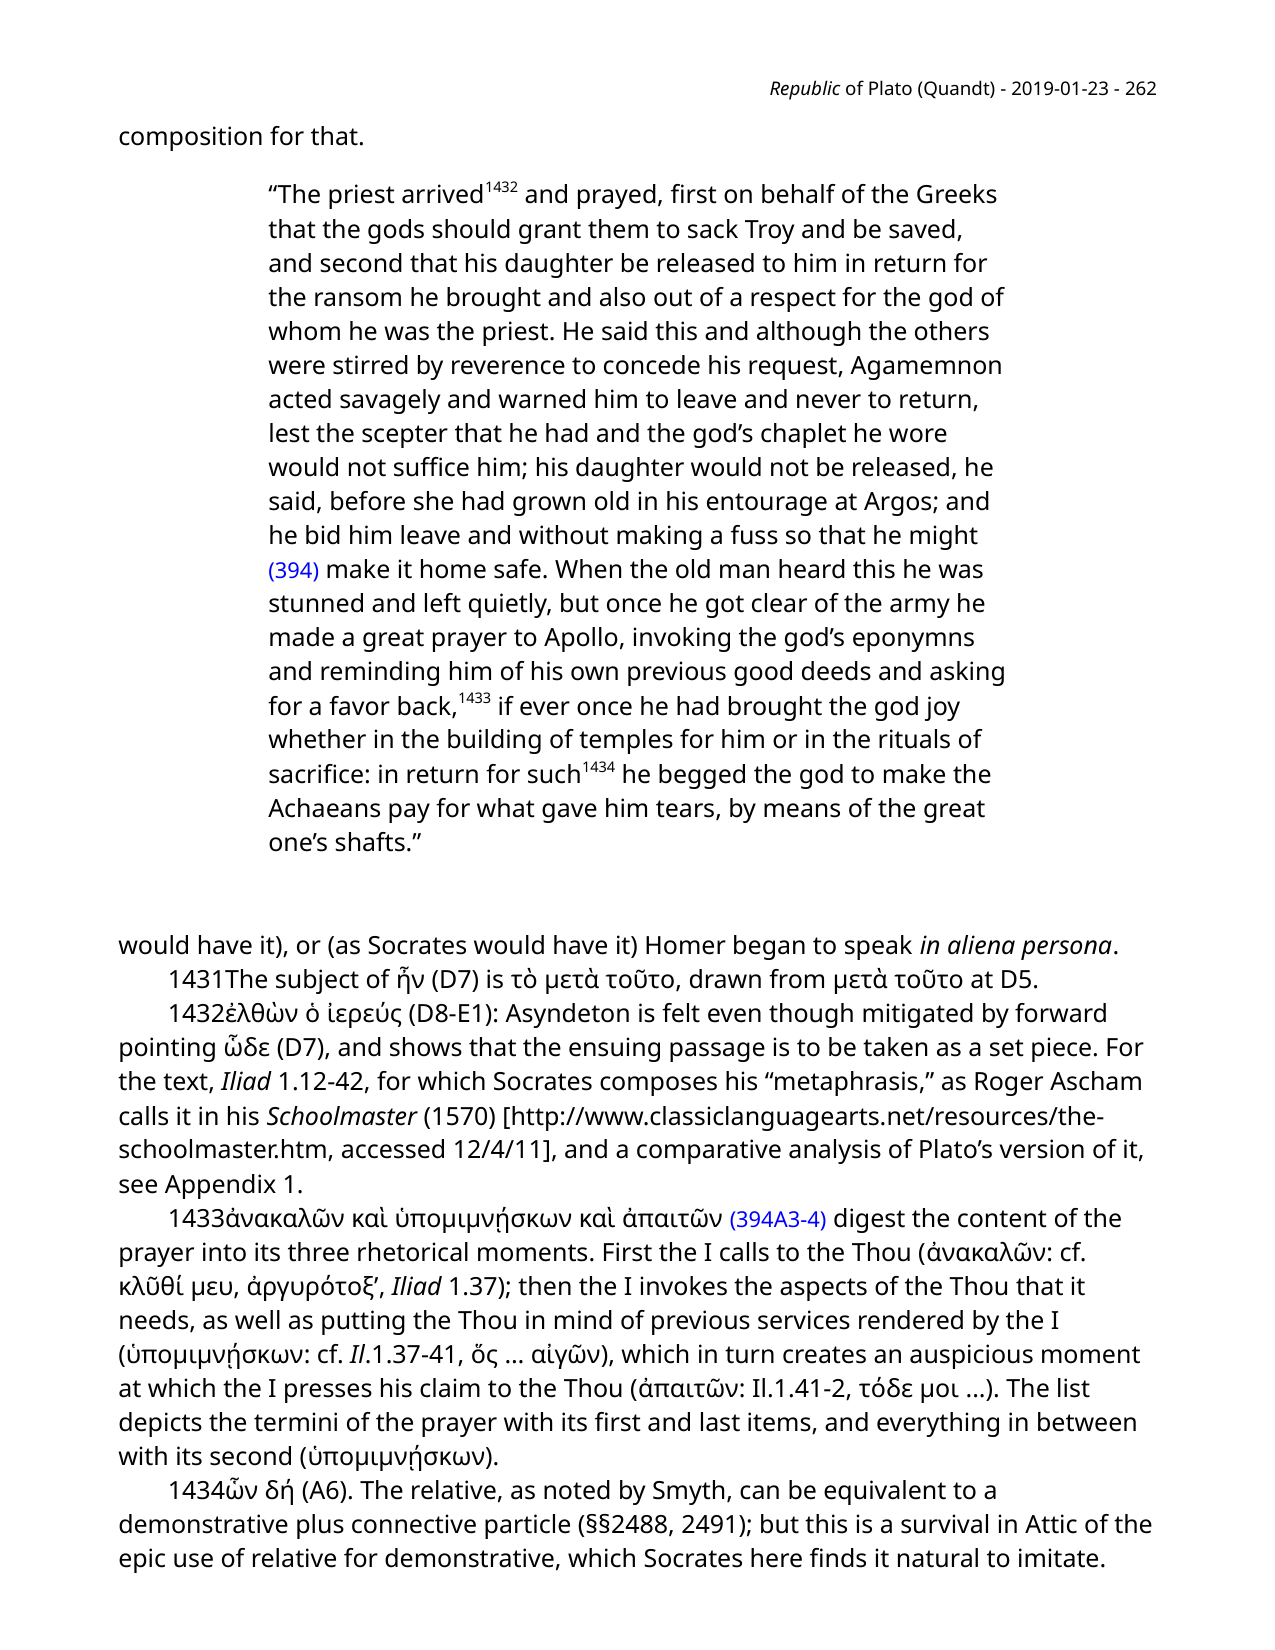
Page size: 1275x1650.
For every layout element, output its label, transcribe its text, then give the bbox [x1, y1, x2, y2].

text μάλιστα δέ (D5): The detail with μάλιστα is repeated to bring us to the point in the quotation above (A5) at which Chryses had begun to speak in propria persona (as we would have it), or (as Socrates would have it) Homer began to speak in aliena persona. [118, 928, 1157, 962]
text ἀνακαλῶν καὶ ὑπομιμνῄσκων καὶ ἀπαιτῶν (394A3-4) digest the content of the prayer into its three rhetorical moments. First the I calls to the Thou (ἀνακαλῶν: cf. κλῦθί μευ, ἀργυρότοξ’, Iliad 1.37); then the I invokes the aspects of the Thou that it needs, as well as putting the Thou in mind of previous services rendered by the I (ὑπομιμνῄσκων: cf. Il.1.37-41, ὅς … αἰγῶν), which in turn creates an auspicious moment at which the I presses his claim to the Thou (ἀπαιτῶν: Il.1.41-2, τόδε μοι ...). The list depicts the termini of the prayer with its first and last items, and everything in between with its second (ὑπομιμνῄσκων). [118, 1200, 1157, 1473]
text The subject of ἦν (D7) is τὸ μετὰ τοῦτο, drawn from μετὰ τοῦτο at D5. [118, 962, 1157, 996]
text ὧν δή (A6). The relative, as noted by Smyth, can be equivalent to a demonstrative plus connective particle (§§2488, 2491); but this is a survival in Attic of the epic use of relative for demonstrative, which Socrates here finds it natural to imitate. [118, 1473, 1157, 1575]
text “The priest arrived and prayed, first on behalf of the Greeks that the gods should grant them to sack Troy and be saved, and second that his daughter be released to him in return for the ransom he brought and also out of a respect for the god of whom he was the priest. He said this and although the others were stirred by reverence to concede his request, Agamemnon acted savagely and warned him to leave and never to return, lest the scepter that he had and the god’s chaplet he wore would not suffice him; his daughter would not be released, he said, before she had grown old in his entourage at Argos; and he bid him leave and without making a fuss so that he might (394) make it home safe. When the old man heard this he was stunned and left quietly, but once he got clear of the army he made a great prayer to Apollo, invoking the god’s eponymns and reminding him of his own previous good deeds and asking for a favor back, if ever once he had brought the god joy whether in the building of temples for him or in the rituals of sacrifice: in return for such he begged the god to make the Achaeans pay for what gave him tears, by means of the great one’s shafts.” [268, 177, 1007, 858]
text ἐλθὼν ὁ ἰερεύς (D8-E1): Asyndeton is felt even though mitigated by forward pointing ὧδε (D7), and shows that the ensuing passage is to be taken as a set piece. For the text, Iliad 1.12-42, for which Socrates composes his “metaphrasis,” as Roger Ascham calls it in his Schoolmaster (1570) [http://www.classiclanguagearts.net/resources/the-schoolmaster.htm, accessed 12/4/11], and a comparative analysis of Plato’s version of it, see Appendix 1. [118, 996, 1157, 1200]
text The basic point about mimicry having been made Socrates can now elaborate it so as to reveal its importance to the problem of education. If the poet never hid his true identity he’d come off with a work whose telling was entirely without mimicry. So that you don’t start saying you don’t know what I mean again, let me show you how this could be done. If Homer, after starting out by telling us that Chryses arrived with a ransom for this daughter as a suppliant to the Achaeans and especially to their kings, had not next spoken as if he had become Chryses but had continued as Homer, then the sequel would not have been mimicry but straight narration. It would have gone about as follows—though my illustration will not use meter: I’m not skilled enough at composition for that. [118, 118, 1157, 152]
